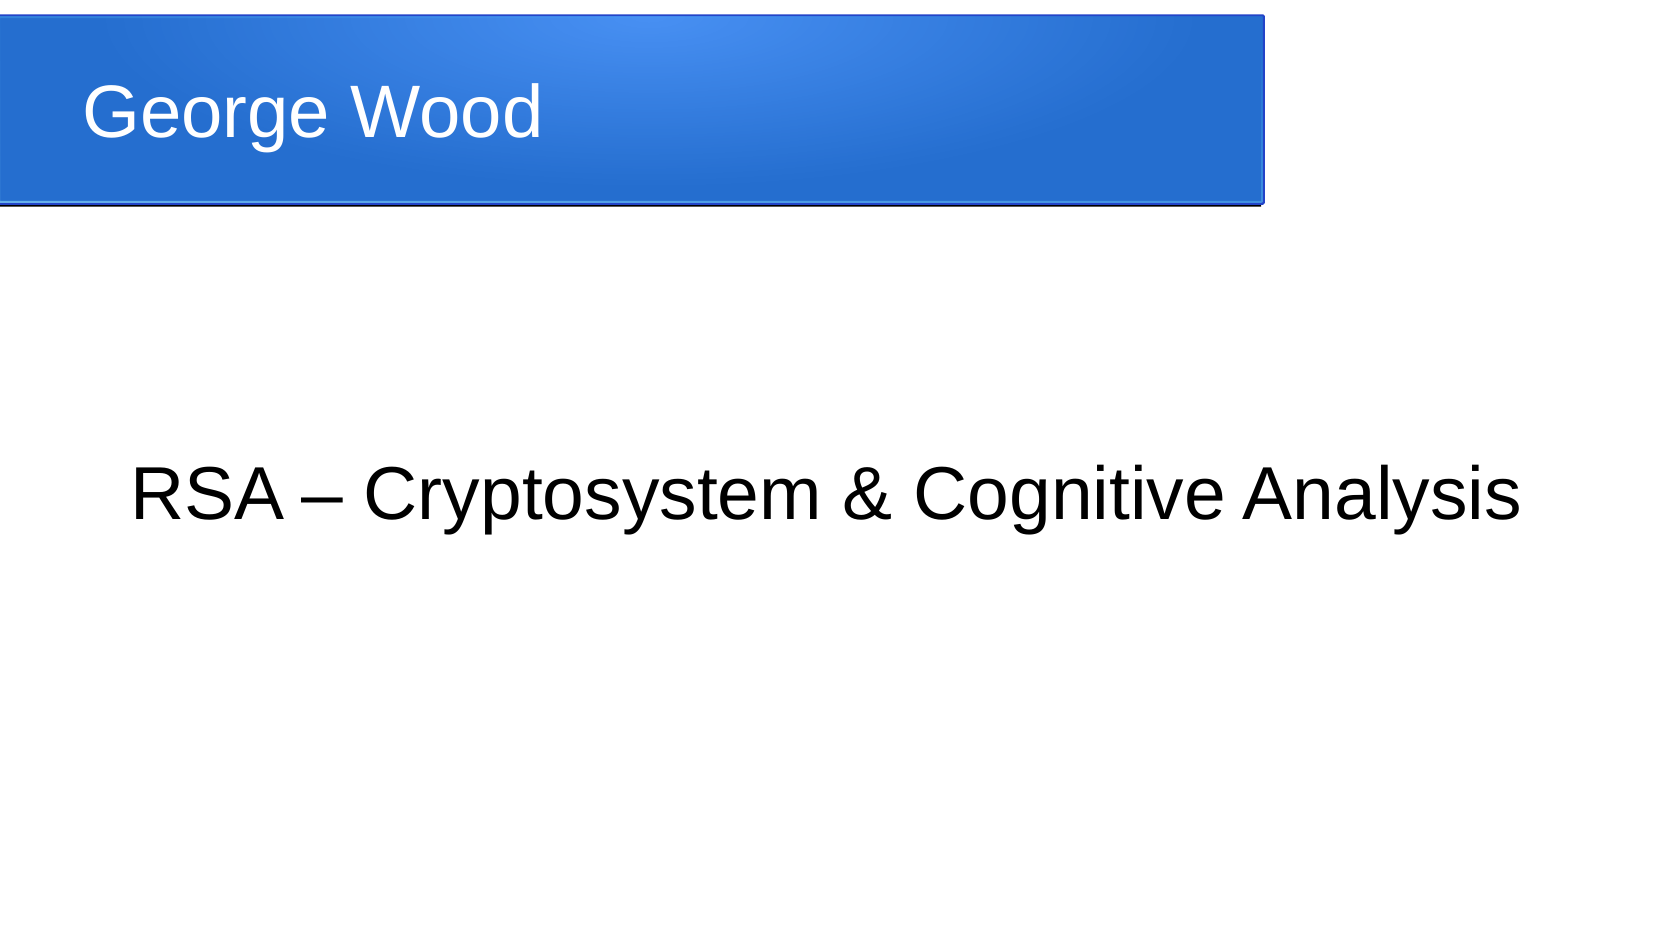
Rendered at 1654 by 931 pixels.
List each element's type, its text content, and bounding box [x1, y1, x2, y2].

subtitle RSA – Cryptosystem & Cognitive Analysis [82, 224, 1571, 764]
title George Wood [82, 35, 1235, 189]
